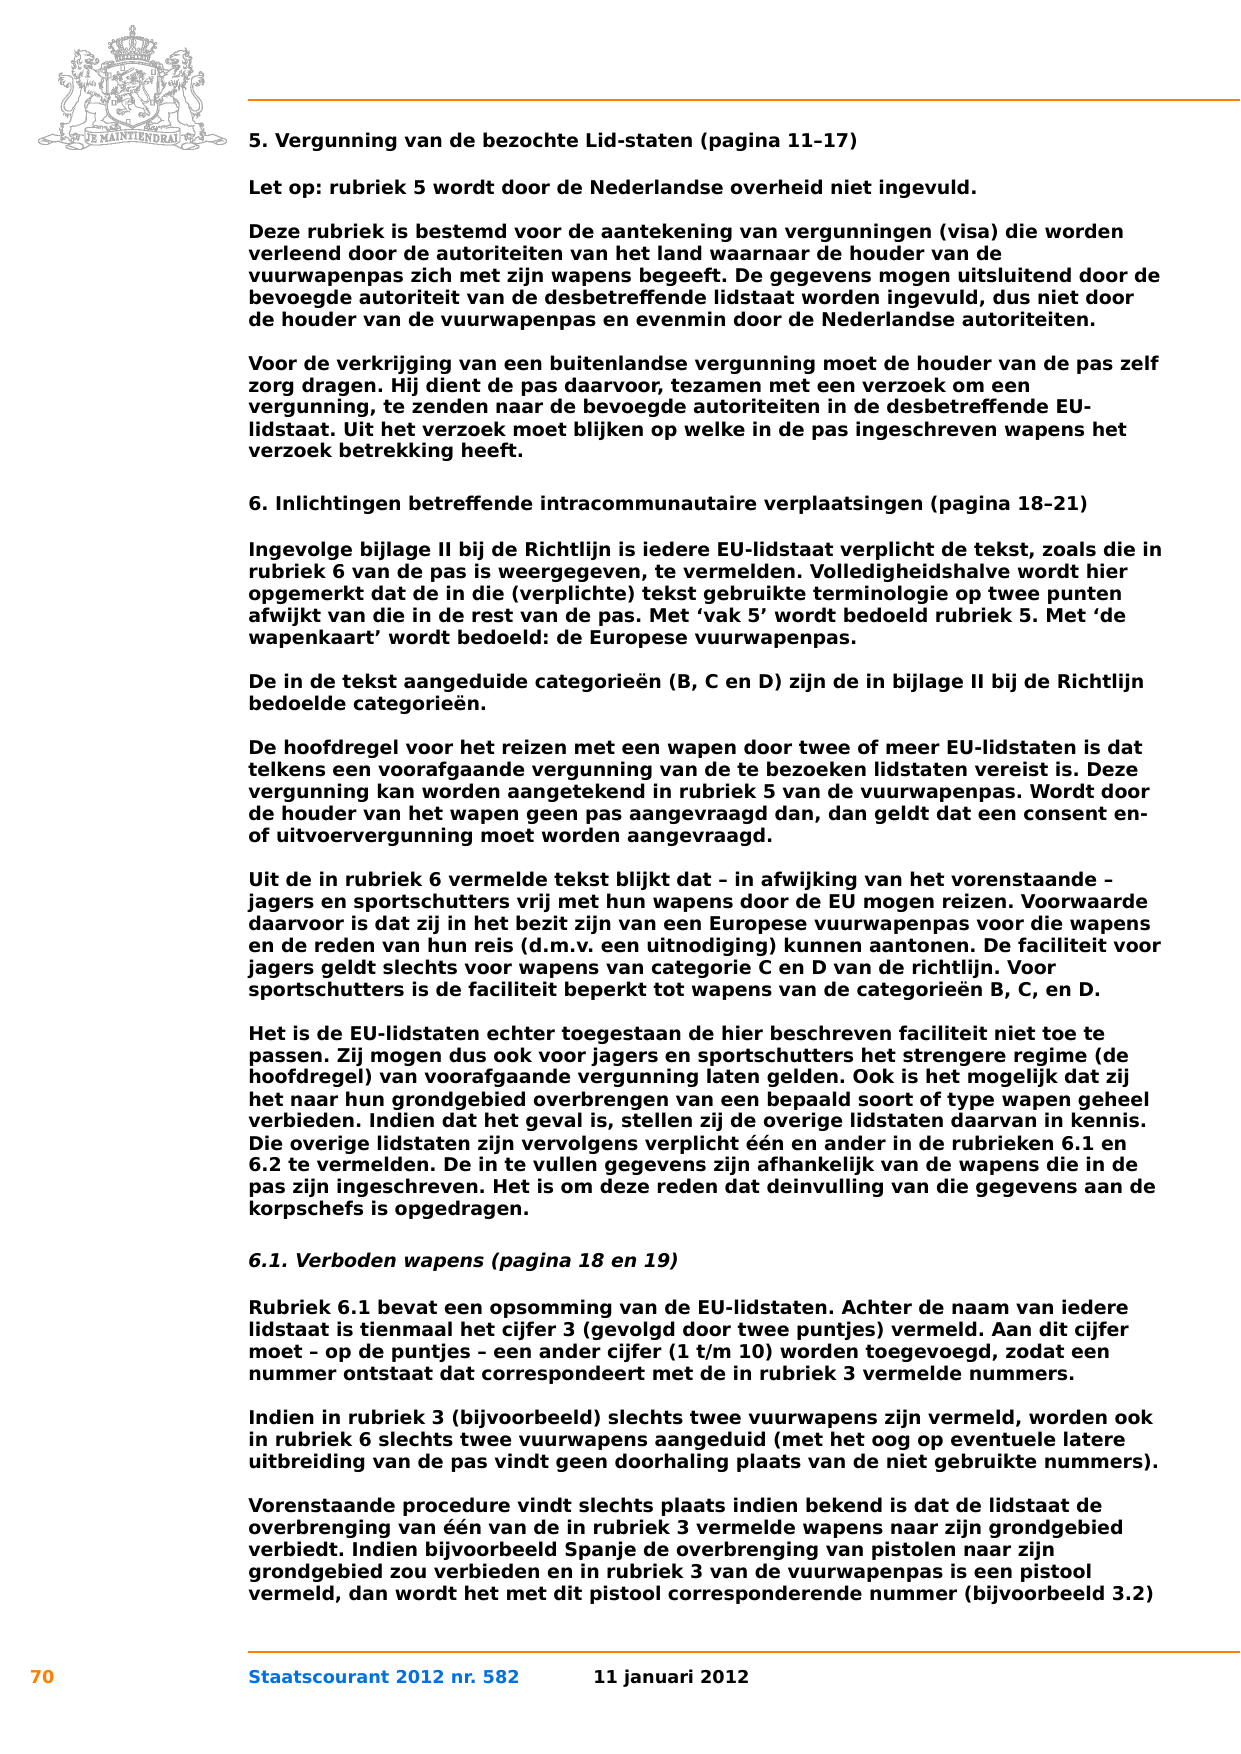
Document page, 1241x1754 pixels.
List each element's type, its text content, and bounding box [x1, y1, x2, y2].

text Het is de EU-lidstaten echter toegestaan de hier beschreven faciliteit niet toe te passen. Zij mogen dus ook voor jagers en sportschutters het strengere regime (de hoofdregel) van voorafgaande vergunning laten gelden. Ook is het mogelijk dat zij het naar hun grondgebied overbrengen van een bepaald soort of type wapen geheel verbieden. Indien dat het geval is, stellen zij de overige lidstaten daarvan in kennis. Die overige lidstaten zijn vervolgens verplicht één en ander in de rubrieken 6.1 en 6.2 te vermelden. De in te vullen gegevens zijn afhankelijk van de wapens die in de pas zijn ingeschreven. Het is om deze reden dat deinvulling van die gegevens aan de korpschefs is opgedragen. [248, 1022, 1163, 1220]
subtitle 6. Inlichtingen betreffende intracommunautaire verplaatsingen (pagina 18–21) [248, 492, 1163, 514]
text Indien in rubriek 3 (bijvoorbeeld) slechts twee vuurwapens zijn vermeld, worden ook in rubriek 6 slechts twee vuurwapens aangeduid (met het oog op eventuele latere uitbreiding van de pas vindt geen doorhaling plaats van de niet gebruikte nummers). [248, 1407, 1163, 1473]
text Voor de verkrijging van een buitenlandse vergunning moet de houder van de pas zelf zorg dragen. Hij dient de pas daarvoor, tezamen met een verzoek om een vergunning, te zenden naar de bevoegde autoriteiten in de desbetreffende EU-lidstaat. Uit het verzoek moet blijken op welke in de pas ingeschreven wapens het verzoek betrekking heeft. [248, 352, 1163, 462]
subtitle 6.1. Verboden wapens (pagina 18 en 19) [248, 1250, 1163, 1272]
picture [38, 25, 227, 150]
text Deze rubriek is bestemd voor de aantekening van vergunningen (visa) die worden verleend door de autoriteiten van het land waarnaar de houder van de vuurwapenpas zich met zijn wapens begeeft. De gegevens mogen uitsluitend door de bevoegde autoriteit van de desbetreffende lidstaat worden ingevuld, dus niet door de houder van de vuurwapenpas en evenmin door de Nederlandse autoriteiten. [248, 221, 1163, 331]
text De hoofdregel voor het reizen met een wapen door twee of meer EU-lidstaten is dat telkens een voorafgaande vergunning van de te bezoeken lidstaten vereist is. Deze vergunning kan worden aangetekend in rubriek 5 van de vuurwapenpas. Wordt door de houder van het wapen geen pas aangevraagd dan, dan geldt dat een consent en- of uitvoervergunning moet worden aangevraagd. [248, 737, 1163, 847]
text Uit de in rubriek 6 vermelde tekst blijkt dat – in afwijking van het vorenstaande – jagers en sportschutters vrij met hun wapens door de EU mogen reizen. Voorwaarde daarvoor is dat zij in het bezit zijn van een Europese vuurwapenpas voor die wapens en de reden van hun reis (d.m.v. een uitnodiging) kunnen aantonen. De faciliteit voor jagers geldt slechts voor wapens van categorie C en D van de richtlijn. Voor sportschutters is de faciliteit beperkt tot wapens van de categorieën B, C, en D. [248, 869, 1163, 1001]
text De in de tekst aangeduide categorieën (B, C en D) zijn de in bijlage II bij de Richtlijn bedoelde categorieën. [248, 671, 1163, 715]
subtitle 5. Vergunning van de bezochte Lid-staten (pagina 11–17) [248, 130, 1163, 152]
text Let op: rubriek 5 wordt door de Nederlandse overheid niet ingevuld. [248, 177, 1163, 199]
text Ingevolge bijlage II bij de Richtlijn is iedere EU-lidstaat verplicht de tekst, zoals die in rubriek 6 van de pas is weergegeven, te vermelden. Volledigheidshalve wordt hier opgemerkt dat de in die (verplichte) tekst gebruikte terminologie op twee punten afwijkt van die in de rest van de pas. Met ‘vak 5’ wordt bedoeld rubriek 5. Met ‘de wapenkaart’ wordt bedoeld: de Europese vuurwapenpas. [248, 539, 1163, 649]
text Rubriek 6.1 bevat een opsomming van de EU-lidstaten. Achter de naam van iedere lidstaat is tienmaal het cijfer 3 (gevolgd door twee puntjes) vermeld. Aan dit cijfer moet – op de puntjes – een ander cijfer (1 t/m 10) worden toegevoegd, zodat een nummer ontstaat dat correspondeert met de in rubriek 3 vermelde nummers. [248, 1297, 1163, 1385]
text Vorenstaande procedure vindt slechts plaats indien bekend is dat de lidstaat de overbrenging van één van de in rubriek 3 vermelde wapens naar zijn grondgebied verbiedt. Indien bijvoorbeeld Spanje de overbrenging van pistolen naar zijn grondgebied zou verbieden en in rubriek 3 van de vuurwapenpas is een pistool vermeld, dan wordt het met dit pistool corresponderende nummer (bijvoorbeeld 3.2) [248, 1495, 1163, 1605]
